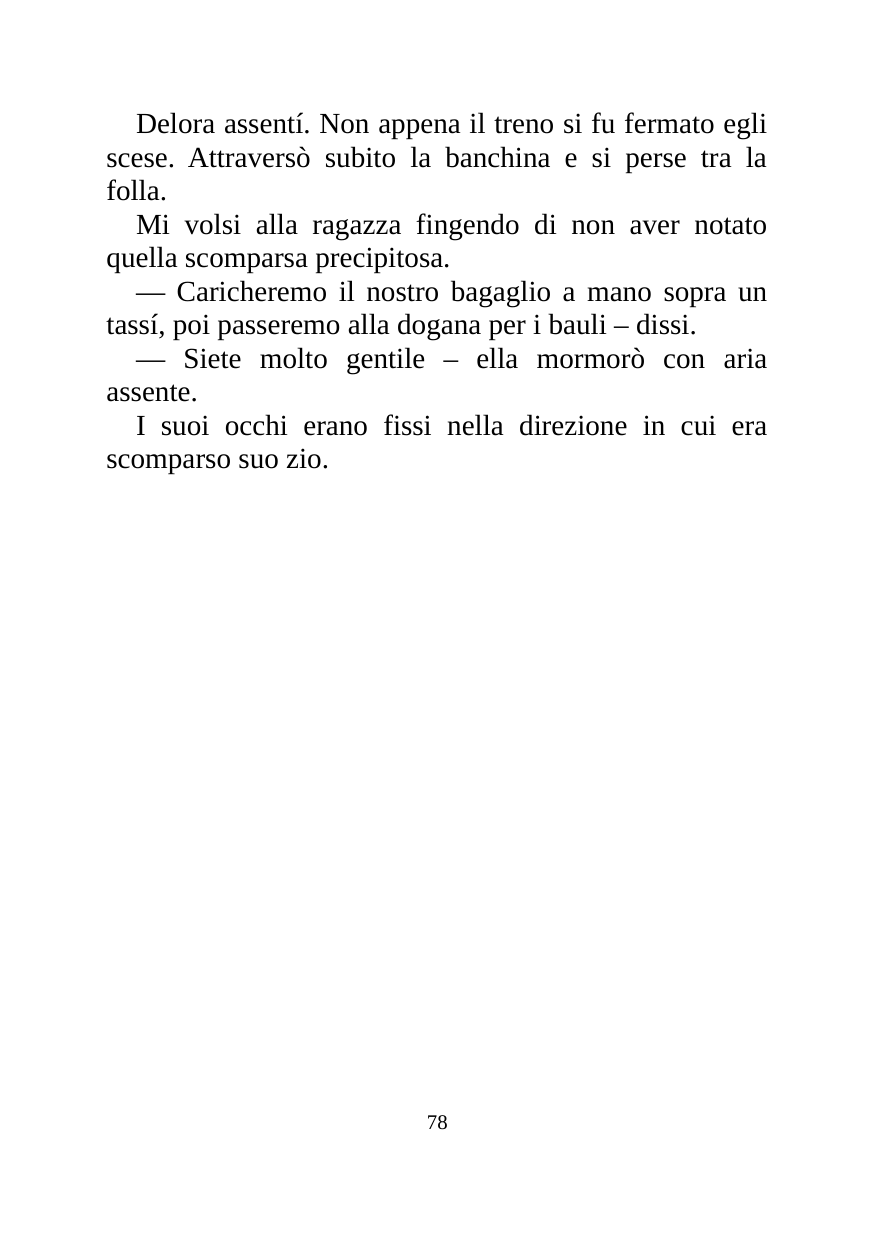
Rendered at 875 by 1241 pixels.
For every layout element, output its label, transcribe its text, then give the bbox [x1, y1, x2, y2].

text — Siete molto gentile – ella mormorò con aria assente. [106, 341, 768, 408]
text — Caricheremo il nostro bagaglio a mano sopra un tassí, poi passeremo alla dogana per i bauli – dissi. [106, 274, 768, 341]
text Mi volsi alla ragazza fingendo di non aver notato quella scomparsa precipitosa. [106, 207, 768, 274]
text Delora assentí. Non appena il treno si fu fermato egli scese. Attraversò subito la banchina e si perse tra la folla. [106, 106, 768, 207]
text I suoi occhi erano fissi nella direzione in cui era scomparso suo zio. [106, 408, 768, 475]
